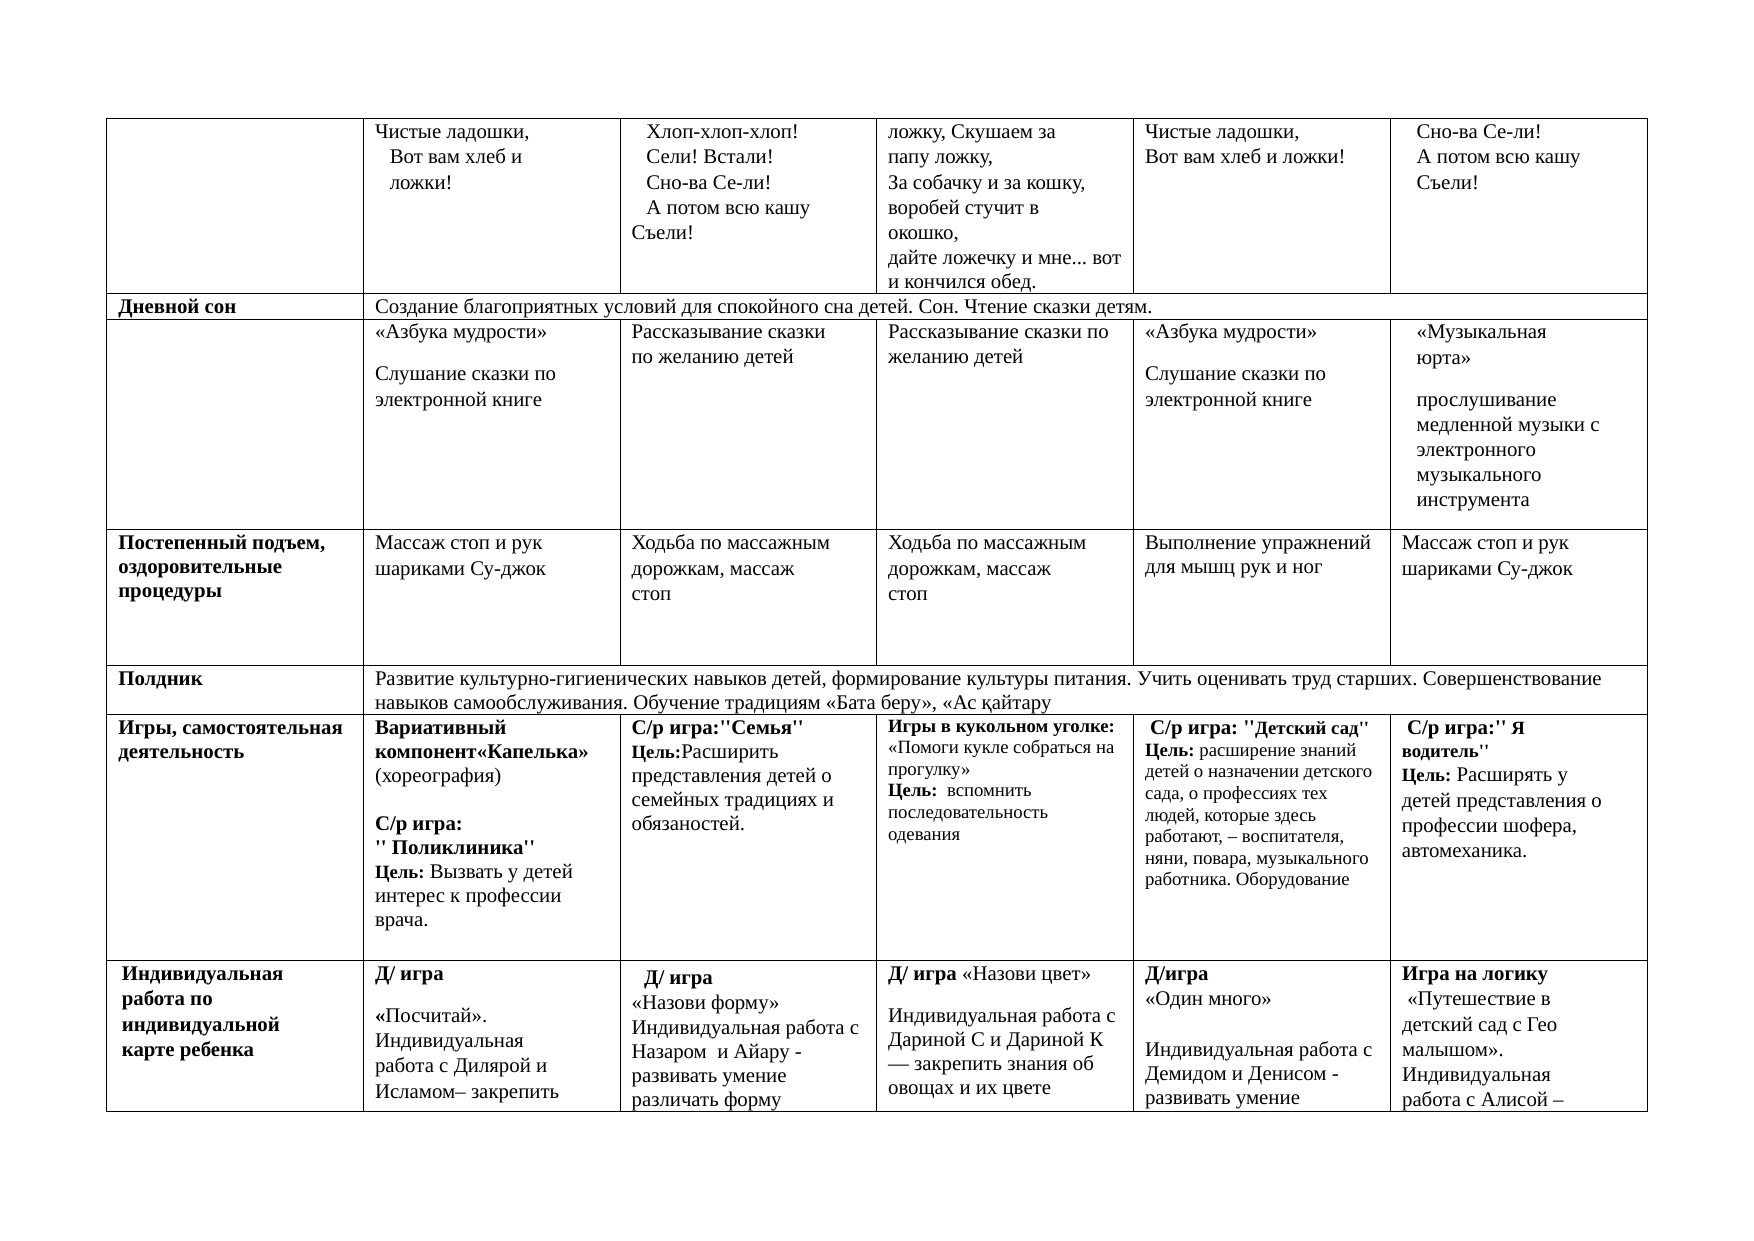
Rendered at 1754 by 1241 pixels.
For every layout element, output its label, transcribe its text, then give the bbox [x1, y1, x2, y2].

table_cell Выполнение упражнений для мышц рук и ног [1134, 530, 1390, 664]
table_cell Д/игра «Один много» Индивидуальная работа с Демидом и Денисом - развивать умение [1134, 961, 1390, 1111]
table_cell Массаж стоп и рук шариками Су-джок [1391, 530, 1647, 664]
table_cell [107, 119, 363, 293]
table_cell Д/ игра «Назови цвет» Индивидуальная работа с Дариной С и Дариной К— закрепить знания об овощах и их цвете [877, 961, 1133, 1111]
table_cell Рассказывание сказки по желанию детей [621, 320, 876, 529]
table_cell Игры, самостоятельная деятельность [107, 715, 363, 960]
table_cell Массаж стоп и рук шариками Су-джок [364, 530, 620, 664]
table_cell «Музыкальная юрта» прослушивание медленной музыки с электронного музыкального инструмента [1391, 320, 1647, 529]
table_cell Дневной сон [107, 294, 363, 318]
table_cell Развитие культурно-гигиенических навыков детей, формирование культуры питания. Учить оценивать труд старших. Совершенствование навыков самообслуживания. Обучение традициям «Бата беру», «Ас қайтару [364, 666, 1647, 714]
table_cell Д/ игра «Посчитай». Индивидуальная работа с Дилярой и Исламом– закрепить [364, 961, 620, 1111]
table_cell Хлоп-хлоп-хлоп! Сели! Встали! Сно-ва Се-ли! А потом всю кашу Съели! [621, 119, 876, 293]
table_cell Игра на логику «Путешествие в детский сад с Гео малышом». Индивидуальная работа с Алисой – [1391, 961, 1647, 1111]
table_cell С/р игра:''Семья'' Цель:Расширить представления детей о семейных традициях и обязаностей. [621, 715, 876, 960]
table_cell Игры в кукольном уголке: «Помоги кукле собраться на прогулку» Цель: вспомнить последовательность одевания [877, 715, 1133, 960]
table_cell [107, 320, 363, 529]
table_cell Индивидуальная работа по индивидуальной карте ребенка [107, 961, 363, 1111]
table_cell Полдник [107, 666, 363, 714]
table_cell Вариативный компонент«Капелька» (хореография) С/р игра: '' Поликлиника'' Цель: Вызвать у детей интерес к профессии врача. [364, 715, 620, 960]
table_cell «Азбука мудрости» Слушание сказки по электронной книге [1134, 320, 1390, 529]
table_cell Сно-ва Се-ли! А потом всю кашу Съели! [1391, 119, 1647, 293]
table_cell Чистые ладошки, Вот вам хлеб и ложки! [364, 119, 620, 293]
table_cell Постепенный подъем, оздоровительные процедуры [107, 530, 363, 664]
table_cell «Азбука мудрости» Слушание сказки по электронной книге [364, 320, 620, 529]
table_cell Д/ игра «Назови форму» Индивидуальная работа с Назаром и Айару - развивать умение различать форму [621, 961, 876, 1111]
table_cell Ходьба по массажным дорожкам, массаж стоп [621, 530, 876, 664]
table_cell Чистые ладошки, Вот вам хлеб и ложки! [1134, 119, 1390, 293]
table_cell С/р игра:'' Я водитель'' Цель: Расширять у детей представления о профессии шофера, автомеханика. [1391, 715, 1647, 960]
table_cell ложку, Скушаем за папу ложку, За собачку и за кошку, воробей стучит в окошко, дайте ложечку и мне... вот и кончился обед. [877, 119, 1133, 293]
table_cell Создание благоприятных условий для спокойного сна детей. Сон. Чтение сказки детям. [364, 294, 1647, 318]
table_cell Ходьба по массажным дорожкам, массаж стоп [877, 530, 1133, 664]
table_cell С/р игра: ''Детский сад'' Цель: расширение знаний детей о назначении детского сада, о профессиях тех людей, которые здесь работают, – воспитателя, няни, повара, музыкального работника. Оборудование [1134, 715, 1390, 960]
table_cell Рассказывание сказки по желанию детей [877, 320, 1133, 529]
